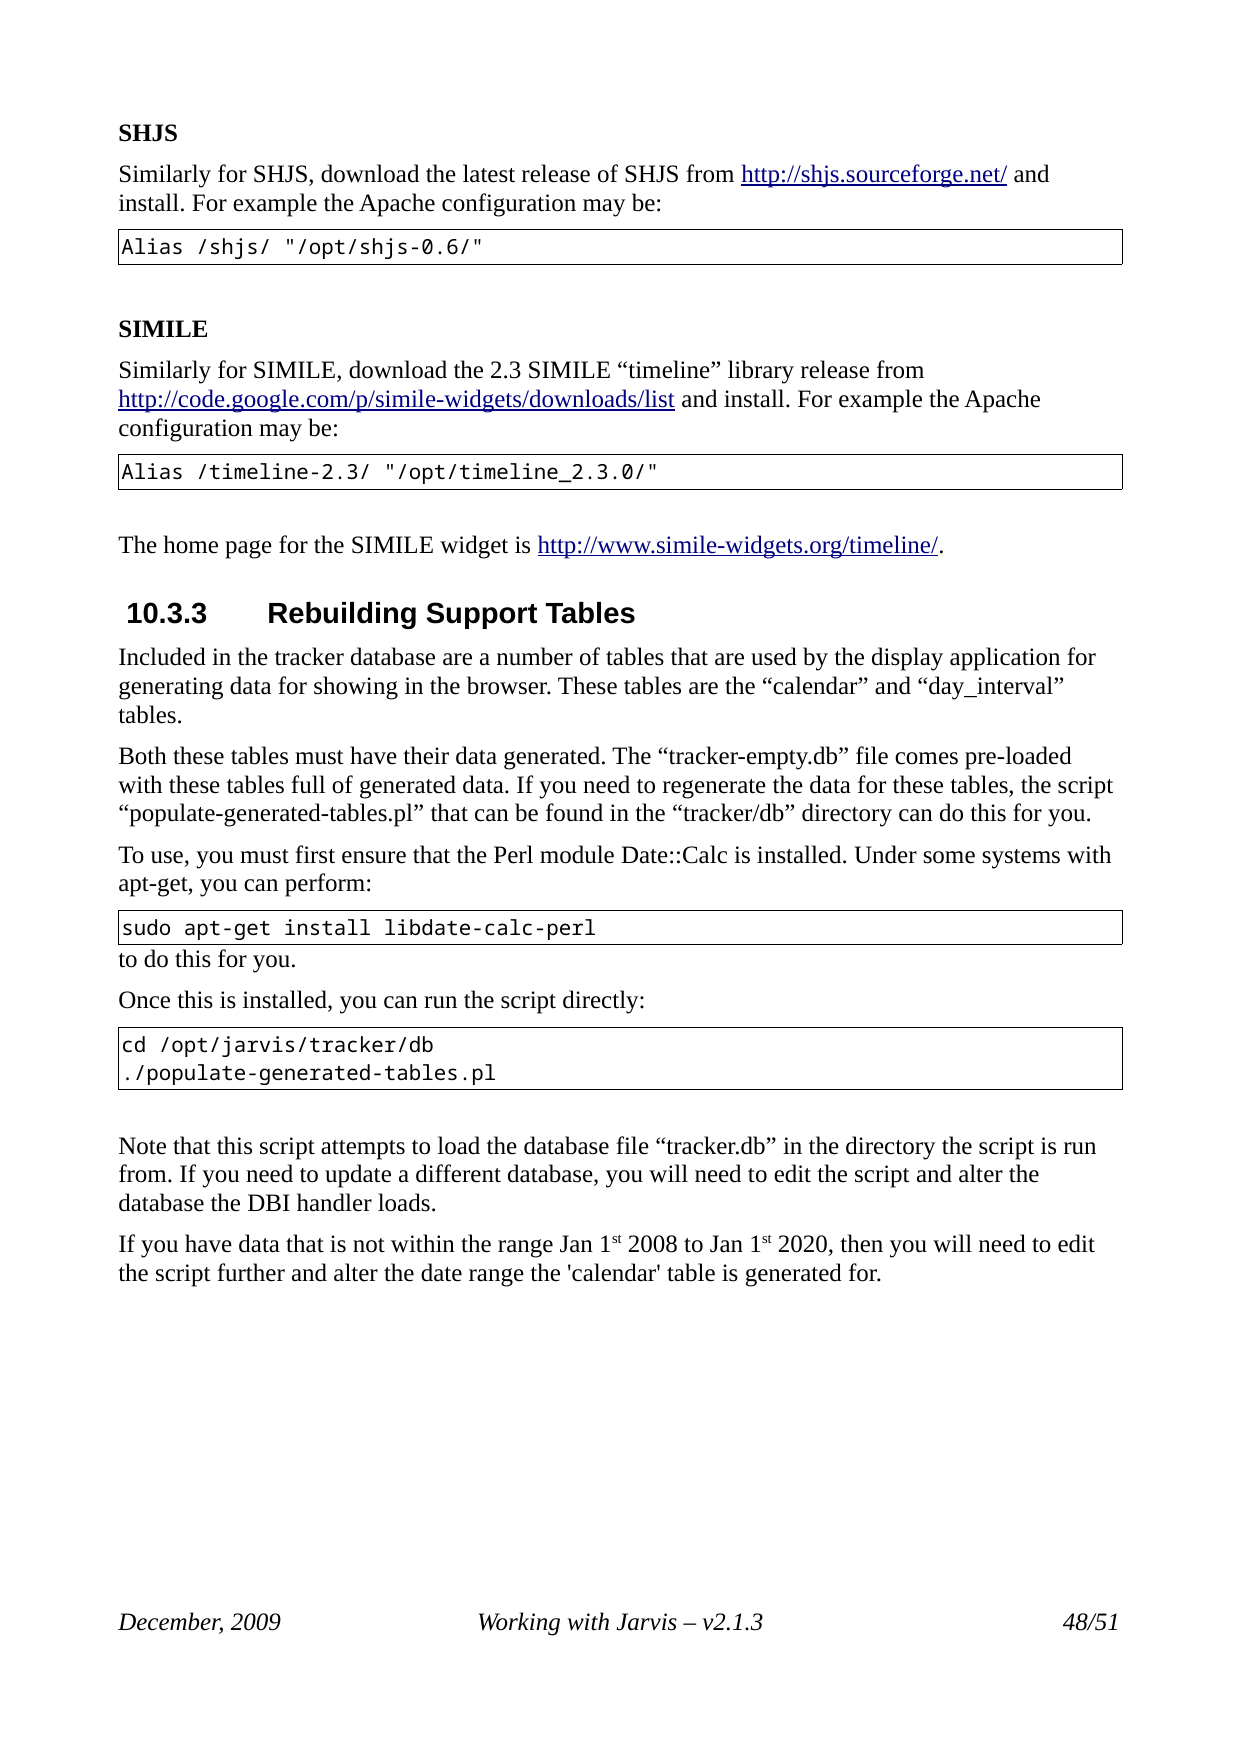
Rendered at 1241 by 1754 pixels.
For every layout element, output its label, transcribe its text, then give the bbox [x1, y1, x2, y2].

subtitle Rebuilding Support Tables [118, 596, 1122, 630]
text If you have data that is not within the range Jan 1st 2008 to Jan 1st 2020, then you will need to edit the script further and alter the date range the 'calendar' table is generated for. [118, 1229, 1122, 1287]
text Similarly for SIMILE, download the 2.3 SIMILE “timeline” library release from http://code.google.com/p/simile-widgets/downloads/list and install. For example the Apache configuration may be: [118, 355, 1122, 442]
text The home page for the SIMILE widget is http://www.simile-widgets.org/timeline/. [118, 530, 1122, 559]
text Similarly for SHJS, download the latest release of SHJS from http://shjs.sourceforge.net/ and install. For example the Apache configuration may be: [118, 159, 1122, 217]
text Alias /timeline-2.3/ "/opt/timeline_2.3.0/" [119, 455, 1122, 489]
text Once this is installed, you can run the script directly: [118, 985, 1122, 1014]
text Alias /shjs/ "/opt/shjs-0.6/" [119, 230, 1122, 264]
subtitle SIMILE [118, 314, 1122, 343]
text Both these tables must have their data generated. The “tracker-empty.db” file comes pre-loaded with these tables full of generated data. If you need to regenerate the data for these tables, the script “populate-generated-tables.pl” that can be found in the “tracker/db” directory can do this for you. [118, 741, 1122, 827]
text Included in the tracker database are a number of tables that are used by the display application for generating data for showing in the browser. These tables are the “calendar” and “day_interval” tables. [118, 642, 1122, 728]
text To use, you must first ensure that the Perl module Date::Calc is installed. Under some systems with apt-get, you can perform: [118, 840, 1122, 897]
text ./populate-generated-tables.pl [119, 1055, 1122, 1089]
subtitle SHJS [118, 118, 1122, 147]
text to do this for you. [118, 945, 1122, 973]
text cd /opt/jarvis/tracker/db [119, 1028, 1122, 1055]
text Note that this script attempts to load the database file “tracker.db” in the directory the script is run from. If you need to update a different database, you will need to edit the script and alter the database the DBI handler loads. [118, 1131, 1122, 1217]
text sudo apt-get install libdate-calc-perl [119, 911, 1122, 944]
